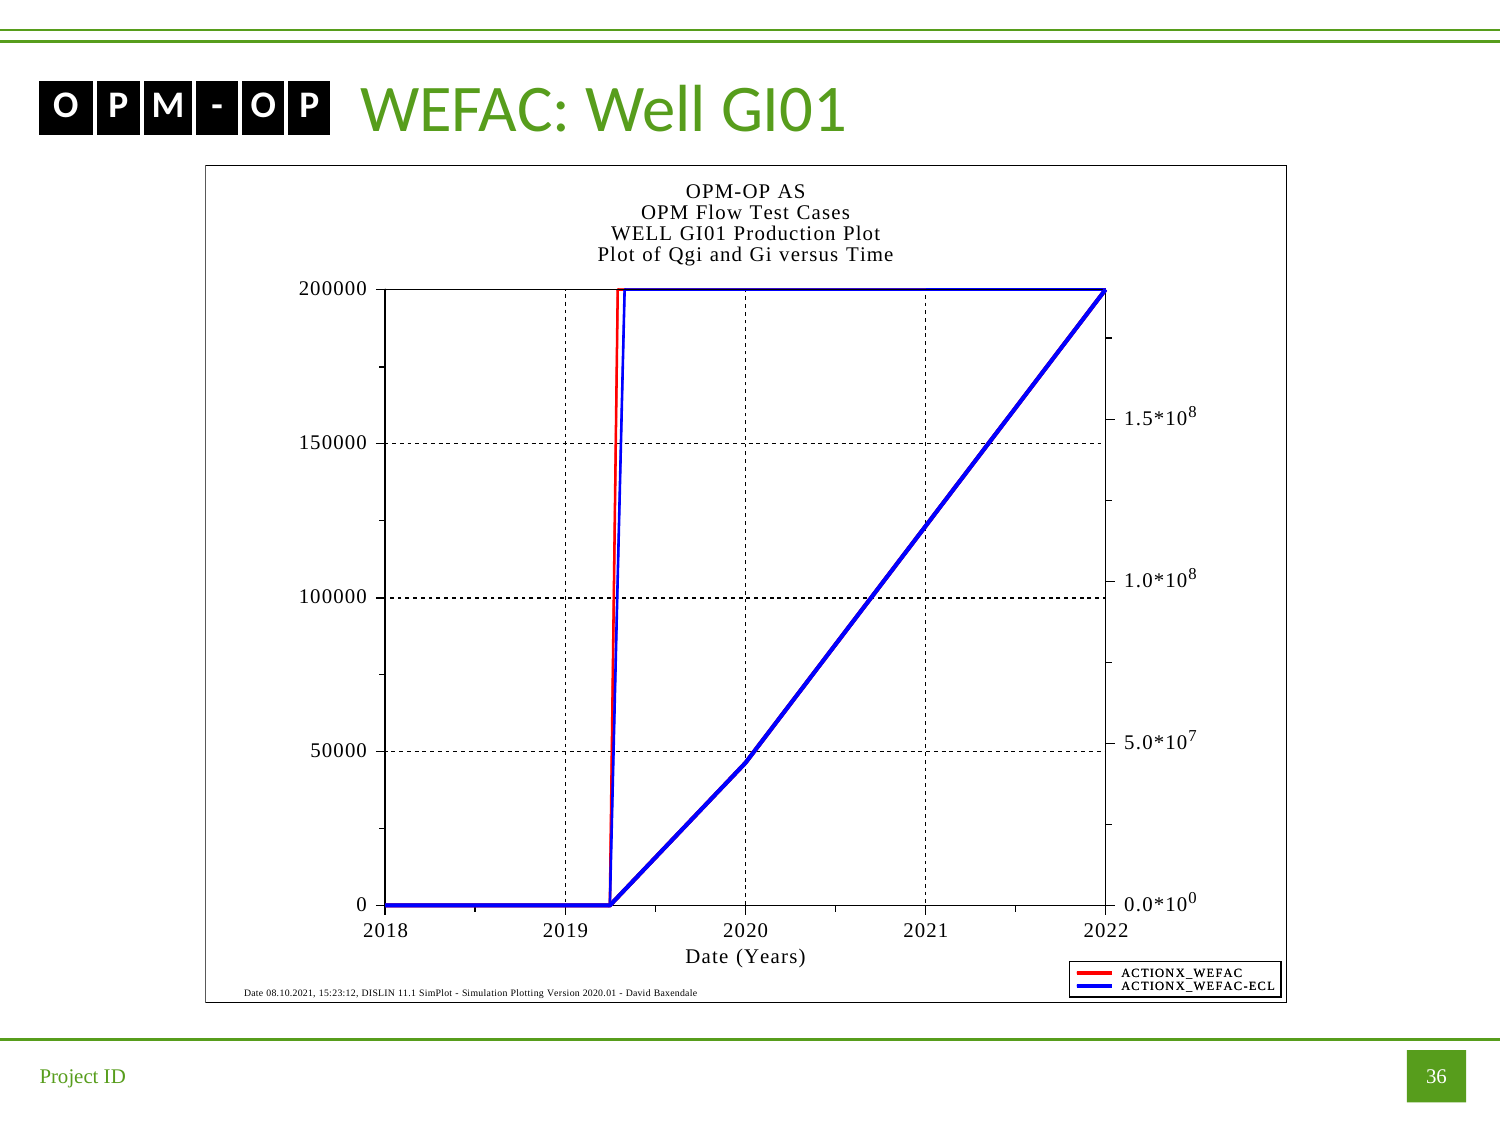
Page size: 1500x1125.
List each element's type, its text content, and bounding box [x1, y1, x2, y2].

title WEFAC: well GI01 [360, 77, 1425, 153]
picture [205, 165, 1391, 1004]
